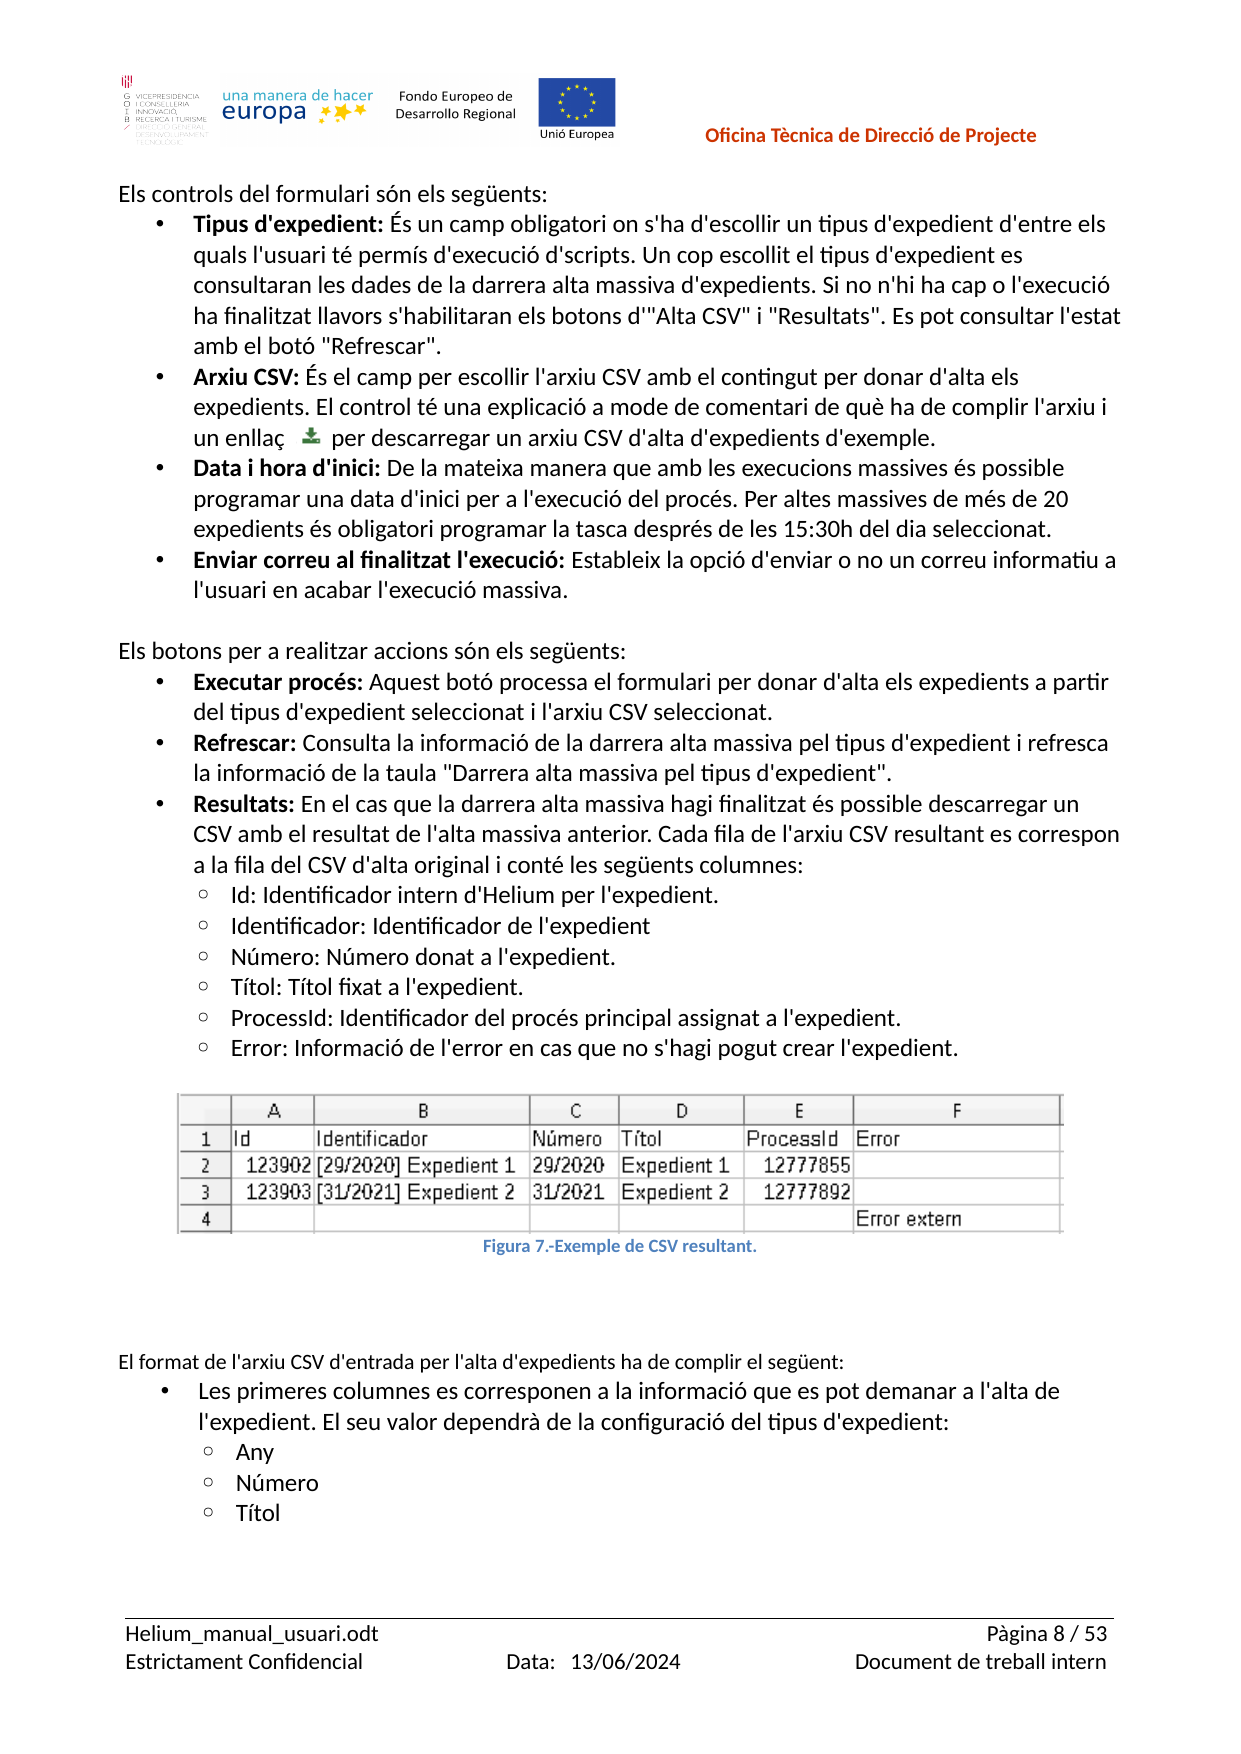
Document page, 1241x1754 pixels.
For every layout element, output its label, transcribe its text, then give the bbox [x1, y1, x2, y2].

picture [176, 1093, 1064, 1234]
list Refrescar: Consulta la informació de la darrera alta massiva pel tipus d'expedient i refresca la informació de la taula "Darrera alta massiva pel tipus d'expedient". [156, 727, 1122, 788]
list Resultats: En el cas que la darrera alta massiva hagi finalitzat és possible descarregar un CSV amb el resultat de l'alta massiva anterior. Cada fila de l'arxiu CSV resultant es correspon a la fila del CSV d'alta original i conté les següents columnes: [156, 788, 1122, 880]
text Els controls del formulari són els següents: [118, 178, 1122, 208]
list Arxiu CSV: És el camp per escollir l'arxiu CSV amb el contingut per donar d'alta els expedients. El control té una explicació a mode de comentari de què ha de complir l'arxiu i un enllaç per descarregar un arxiu CSV d'alta d'expedients d'exemple. [156, 361, 1122, 452]
list Identificador: Identificador de l'expedient [193, 910, 1122, 941]
list Data i hora d'inici: De la mateixa manera que amb les execucions massives és possible programar una data d'inici per a l'execució del procés. Per altes massives de més de 20 expedients és obligatori programar la tasca després de les 15:30h del dia seleccionat. [156, 452, 1122, 544]
picture [296, 424, 326, 447]
list Títol: Títol fixat a l'expedient. [193, 971, 1122, 1002]
list Error: Informació de l'error en cas que no s'hagi pogut crear l'expedient. [193, 1032, 1122, 1063]
text El format de l'arxiu CSV d'entrada per l'alta d'expedients ha de complir el següent: [118, 1348, 1122, 1375]
picture [219, 73, 621, 147]
picture [118, 73, 213, 147]
list Número [198, 1467, 1122, 1497]
text Els botons per a realitzar accions són els següents: [118, 636, 1122, 666]
list Les primeres columnes es corresponen a la informació que es pot demanar a l'alta de l'expedient. El seu valor dependrà de la configuració del tipus d'expedient: [161, 1375, 1122, 1436]
list Tipus d'expedient: És un camp obligatori on s'ha d'escollir un tipus d'expedient d'entre els quals l'usuari té permís d'execució d'scripts. Un cop escollit el tipus d'expedient es consultaran les dades de la darrera alta massiva d'expedients. Si no n'hi ha cap o l'execució ha finalitzat llavors s'habilitaran els botons d'"Alta CSV" i "Resultats". Es pot consultar l'estat amb el botó "Refrescar". [156, 208, 1122, 361]
list Títol [198, 1497, 1122, 1528]
list Enviar correu al finalitzat l'execució: Estableix la opció d'enviar o no un correu informatiu a l'usuari en acabar l'execució massiva. [156, 544, 1122, 605]
list Id: Identificador intern d'Helium per l'expedient. [193, 880, 1122, 910]
list ProcessId: Identificador del procés principal assignat a l'expedient. [193, 1002, 1122, 1032]
list Número: Número donat a l'expedient. [193, 941, 1122, 971]
list Executar procés: Aquest botó processa el formulari per donar d'alta els expedients a partir del tipus d'expedient seleccionat i l'arxiu CSV seleccionat. [156, 666, 1122, 727]
list Any [198, 1436, 1122, 1467]
text Figura 7.-Exemple de CSV resultant. [118, 1234, 1122, 1257]
